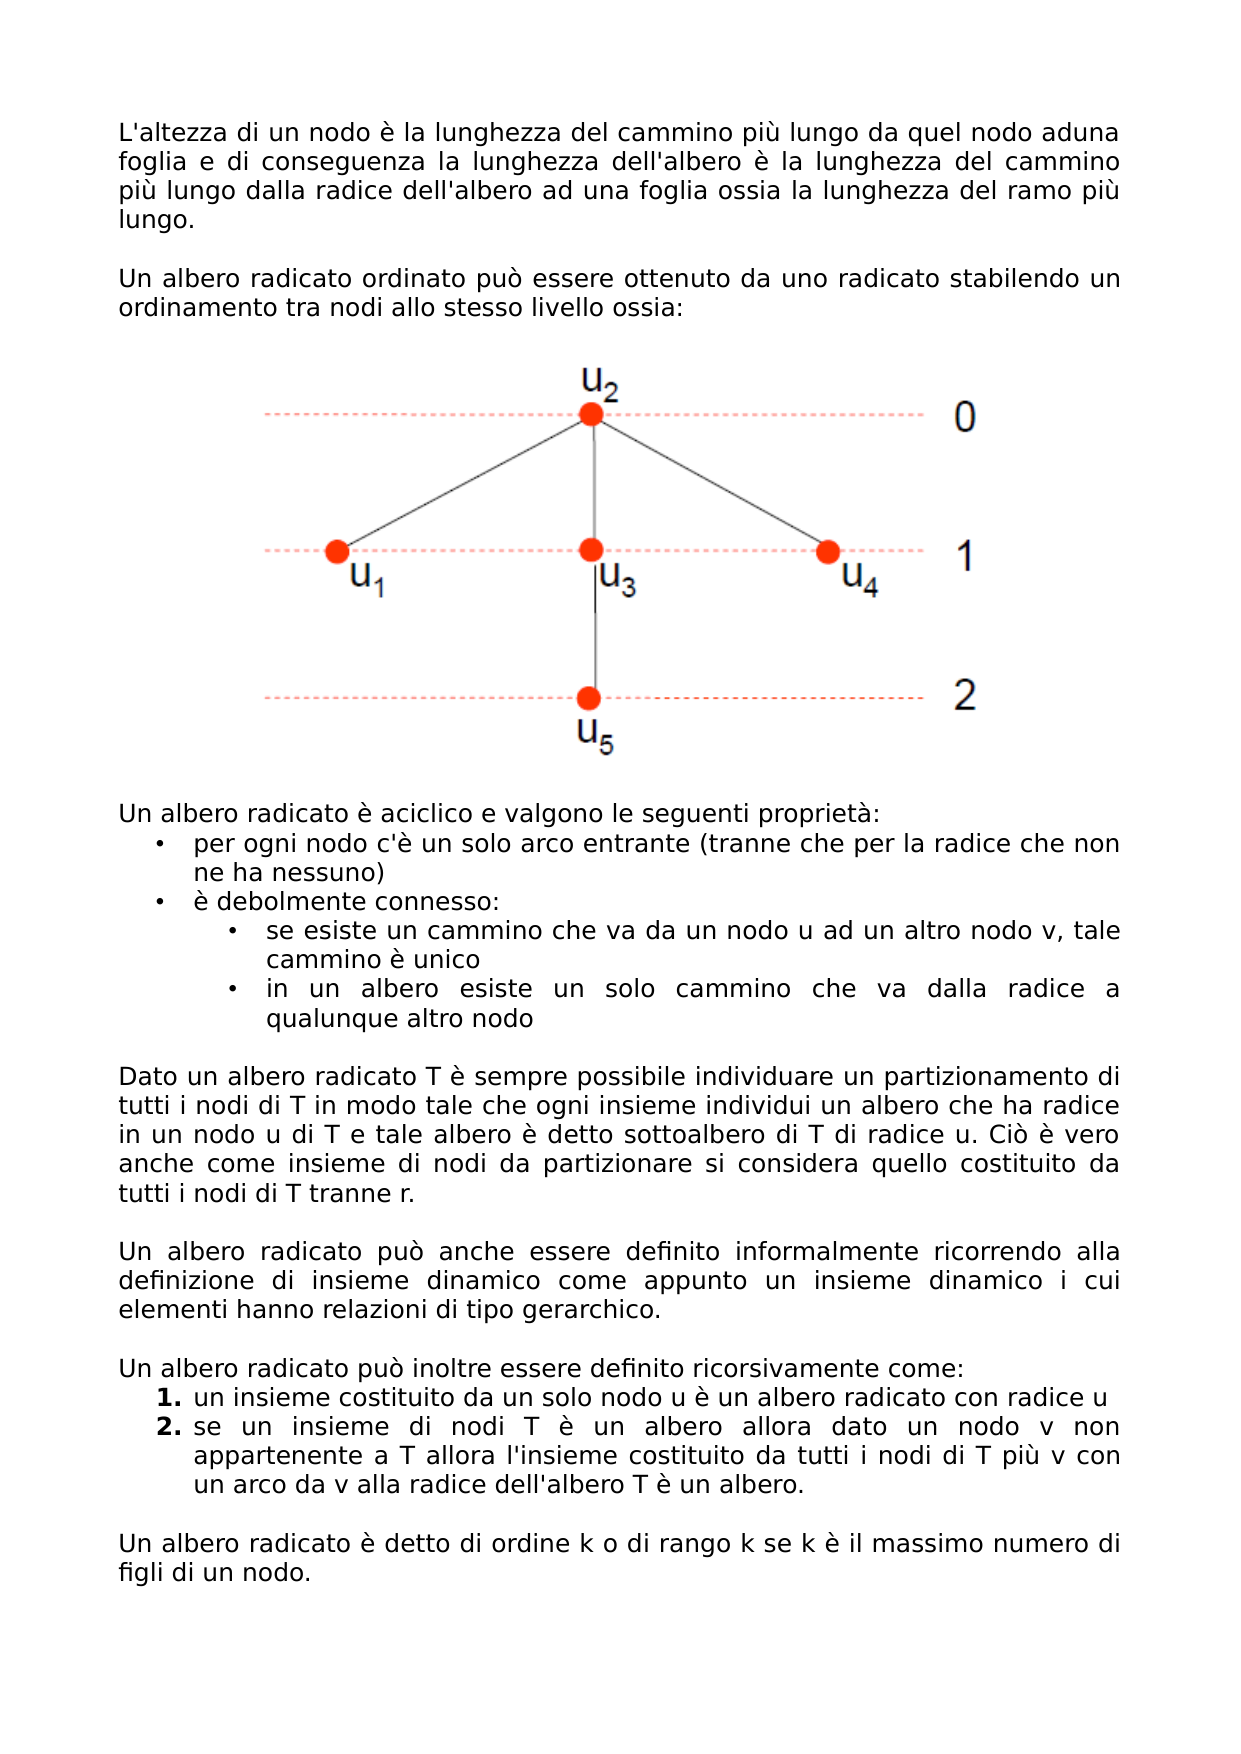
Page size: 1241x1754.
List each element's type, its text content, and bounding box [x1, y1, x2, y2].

text Dato un albero radicato T è sempre possibile individuare un partizionamento di tutti i nodi di T in modo tale che ogni insieme individui un albero che ha radice in un nodo u di T e tale albero è detto sottoalbero di T di radice u. Ciò è vero anche come insieme di nodi da partizionare si considera quello costituito da tutti i nodi di T tranne r. [118, 1062, 1122, 1208]
text L'altezza di un nodo è la lunghezza del cammino più lungo da quel nodo aduna foglia e di conseguenza la lunghezza dell'albero è la lunghezza del cammino più lungo dalla radice dell'albero ad una foglia ossia la lunghezza del ramo più lungo. [118, 118, 1122, 235]
text Un albero radicato può anche essere definito informalmente ricorrendo alla definizione di insieme dinamico come appunto un insieme dinamico i cui elementi hanno relazioni di tipo gerarchico. [118, 1237, 1122, 1325]
list se esiste un cammino che va da un nodo u ad un altro nodo v, tale cammino è unico [228, 916, 1122, 975]
text Un albero radicato può inoltre essere definito ricorsivamente come: [118, 1354, 1122, 1383]
list un insieme costituito da un solo nodo u è un albero radicato con radice u [156, 1383, 1122, 1412]
list è debolmente connesso: [156, 887, 1122, 916]
picture [234, 351, 1007, 771]
list se un insieme di nodi T è un albero allora dato un nodo v non appartenente a T allora l'insieme costituito da tutti i nodi di T più v con un arco da v alla radice dell'albero T è un albero. [156, 1412, 1122, 1500]
text Un albero radicato ordinato può essere ottenuto da uno radicato stabilendo un ordinamento tra nodi allo stesso livello ossia: [118, 264, 1122, 322]
list per ogni nodo c'è un solo arco entrante (tranne che per la radice che non ne ha nessuno) [156, 829, 1122, 887]
text Un albero radicato è aciclico e valgono le seguenti proprietà: [118, 800, 1122, 829]
list in un albero esiste un solo cammino che va dalla radice a qualunque altro nodo [228, 975, 1122, 1033]
text Un albero radicato è detto di ordine k o di rango k se k è il massimo numero di figli di un nodo. [118, 1529, 1122, 1587]
